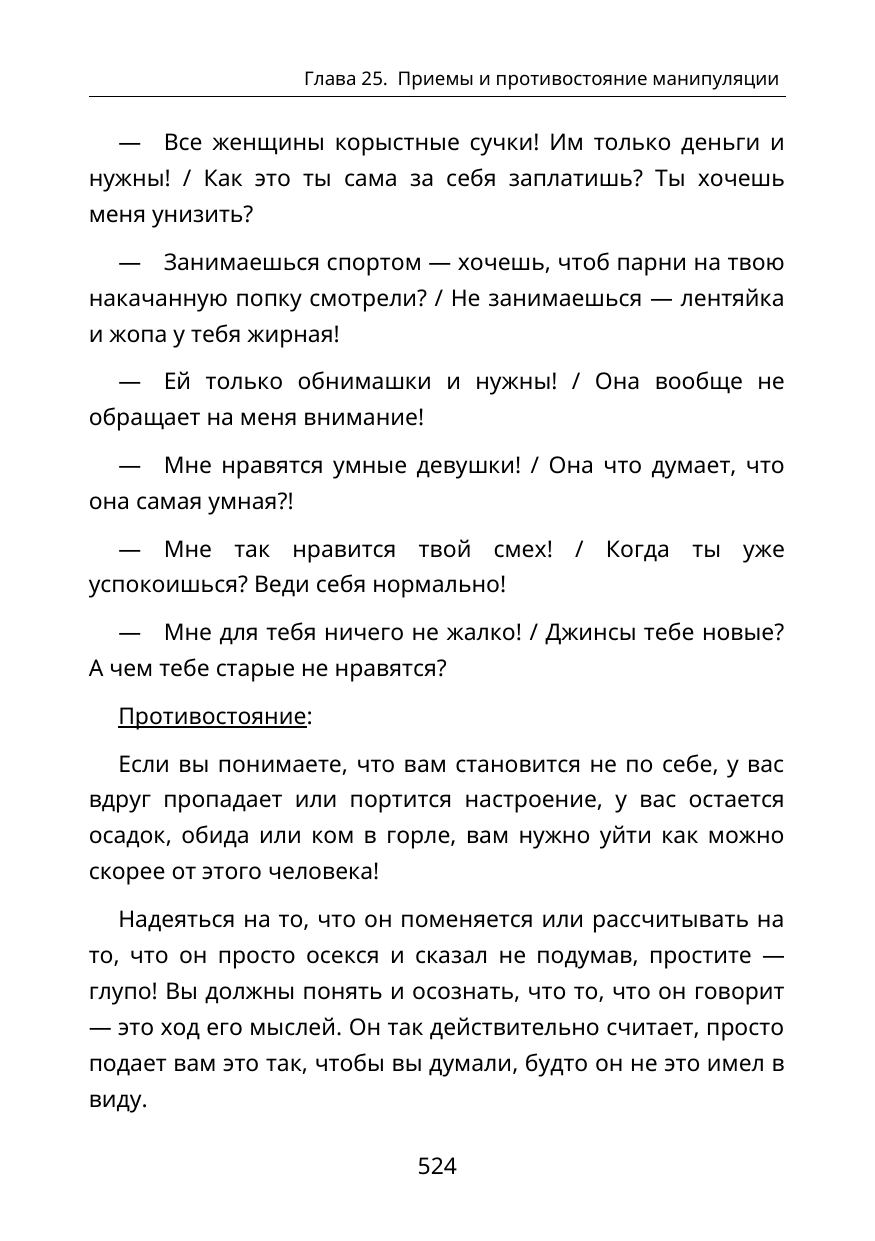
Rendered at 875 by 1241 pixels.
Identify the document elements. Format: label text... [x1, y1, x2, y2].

list Все женщины корыстные сучки! Им только деньги и нужны! / Как это ты сама за себя заплатишь? Ты хочешь меня унизить? [88, 126, 786, 229]
list Занимаешься спортом — хочешь, чтоб парни на твою накачанную попку смотрели? / Не занимаешься — лентяйка и жопа у тебя жирная! [88, 246, 786, 349]
text Надеяться на то, что он поменяется или рассчитывать на то, что он просто осекся и сказал не подумав, простите — глупо! Вы должны понять и осознать, что то, что он говорит — это ход его мыслей. Он так действительно считает, просто подает вам это так, чтобы вы думали, будто он не это имел в виду. [88, 903, 786, 1114]
text Противостояние: [88, 700, 786, 731]
list Мне так нравится твой смех! / Когда ты уже успокоишься? Веди себя нормально! [88, 532, 786, 600]
text Если вы понимаете, что вам становится не по себе, у вас вдруг пропадает или портится настроение, у вас остается осадок, обида или ком в горле, вам нужно уйти как можно скорее от этого человека! [88, 747, 786, 887]
list Ей только обнимашки и нужны! / Она вообще не обращает на меня внимание! [88, 365, 786, 432]
list Мне нравятся умные девушки! / Она что думает, что она самая умная?! [88, 449, 786, 516]
list Мне для тебя ничего не жалко! / Джинсы тебе новые? А чем тебе старые не нравятся? [88, 616, 786, 683]
